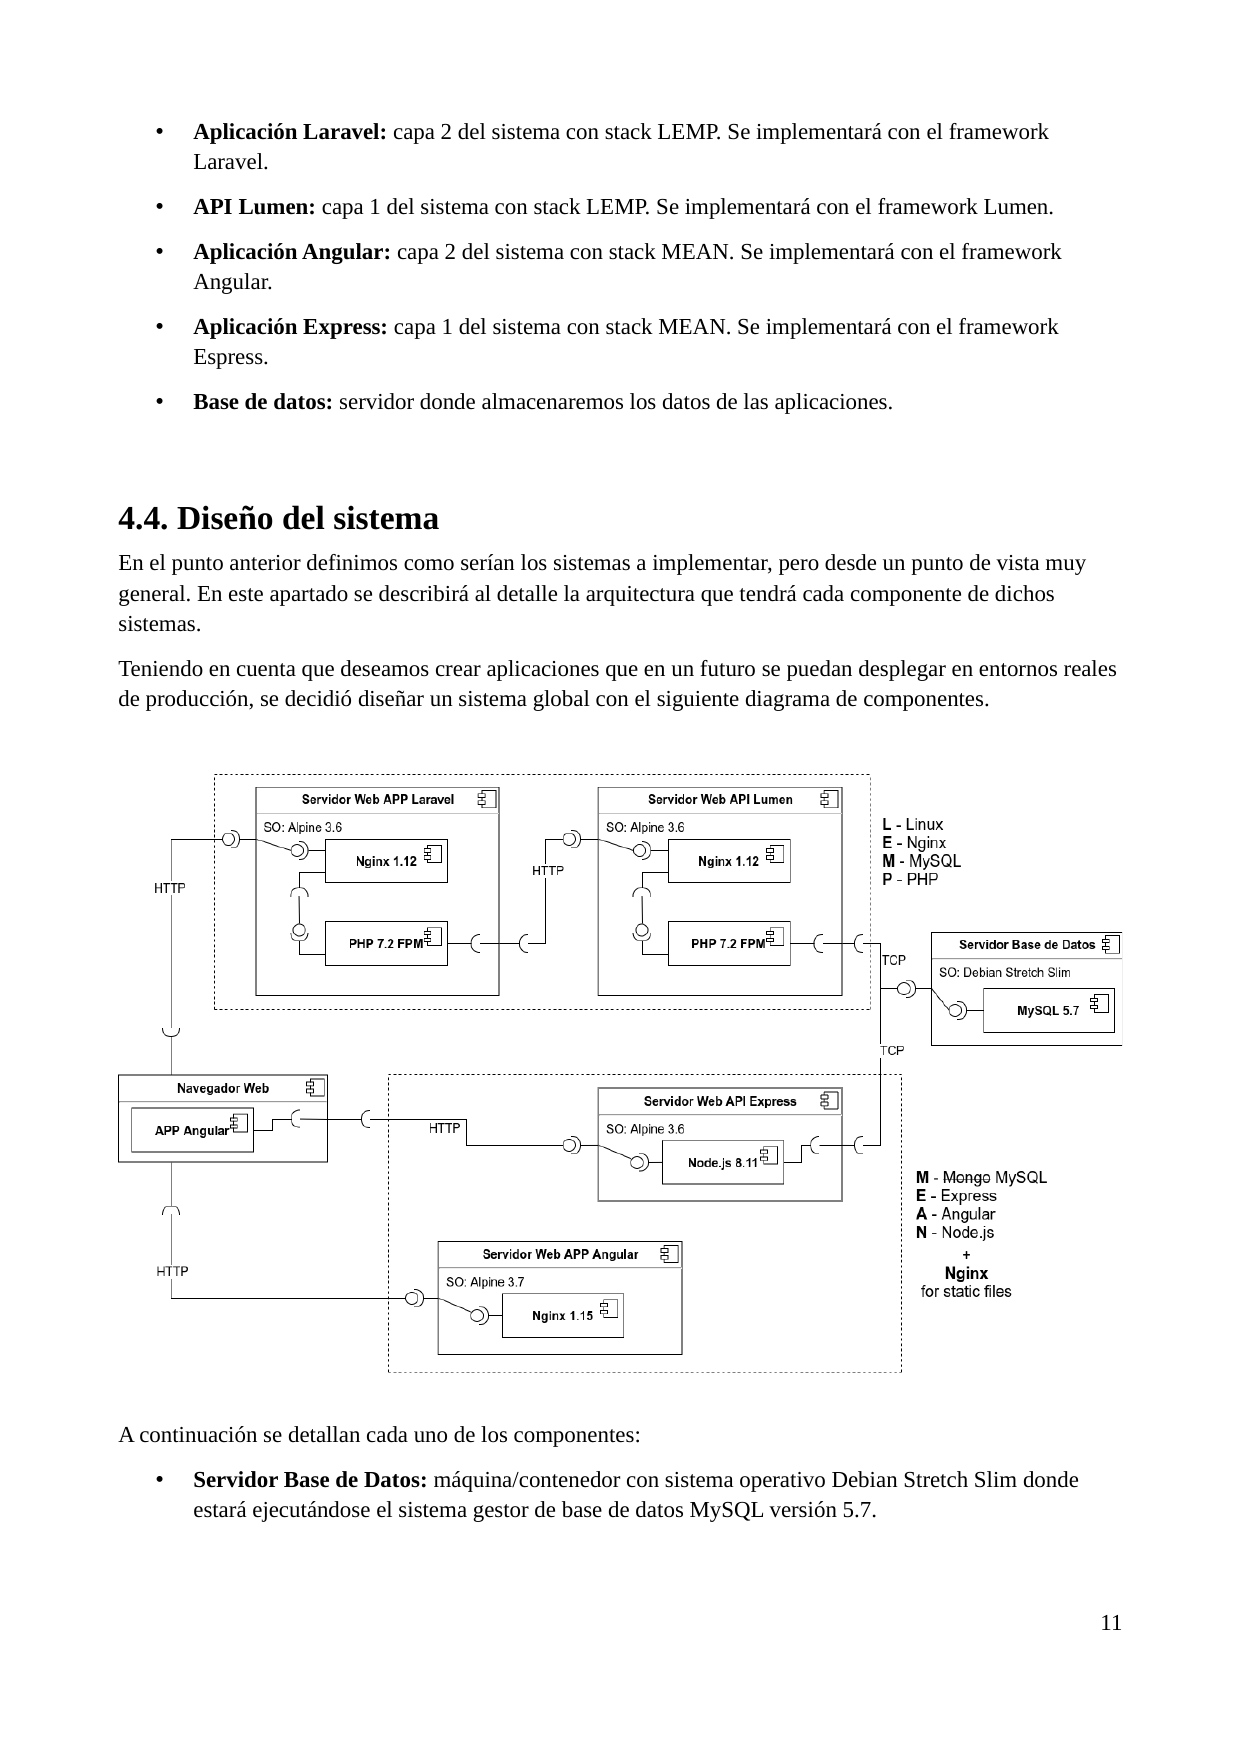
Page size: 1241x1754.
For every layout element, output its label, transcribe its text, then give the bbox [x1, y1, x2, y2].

list API Lumen: capa 1 del sistema con stack LEMP. Se implementará con el framework Lumen. [156, 193, 1122, 219]
text Teniendo en cuenta que deseamos crear aplicaciones que en un futuro se puedan desplegar en entornos reales de producción, se decidió diseñar un sistema global con el siguiente diagrama de componentes. [118, 655, 1122, 711]
text A continuación se detallan cada uno de los componentes: [118, 1421, 1122, 1448]
picture [118, 774, 1123, 1373]
list Servidor Base de Datos: máquina/contenedor con sistema operativo Debian Stretch Slim donde estará ejecutándose el sistema gestor de base de datos MySQL versión 5.7. [156, 1466, 1122, 1523]
text En el punto anterior definimos como serían los sistemas a implementar, pero desde un punto de vista muy general. En este apartado se describirá al detalle la arquitectura que tendrá cada componente de dichos sistemas. [118, 549, 1122, 636]
list Aplicación Laravel: capa 2 del sistema con stack LEMP. Se implementará con el framework Laravel. [156, 118, 1122, 175]
list Aplicación Express: capa 1 del sistema con stack MEAN. Se implementará con el framework Espress. [156, 313, 1122, 369]
subtitle 4.4. Diseño del sistema [118, 498, 1122, 537]
list Base de datos: servidor donde almacenaremos los datos de las aplicaciones. [156, 388, 1122, 414]
list Aplicación Angular: capa 2 del sistema con stack MEAN. Se implementará con el framework Angular. [156, 238, 1122, 294]
